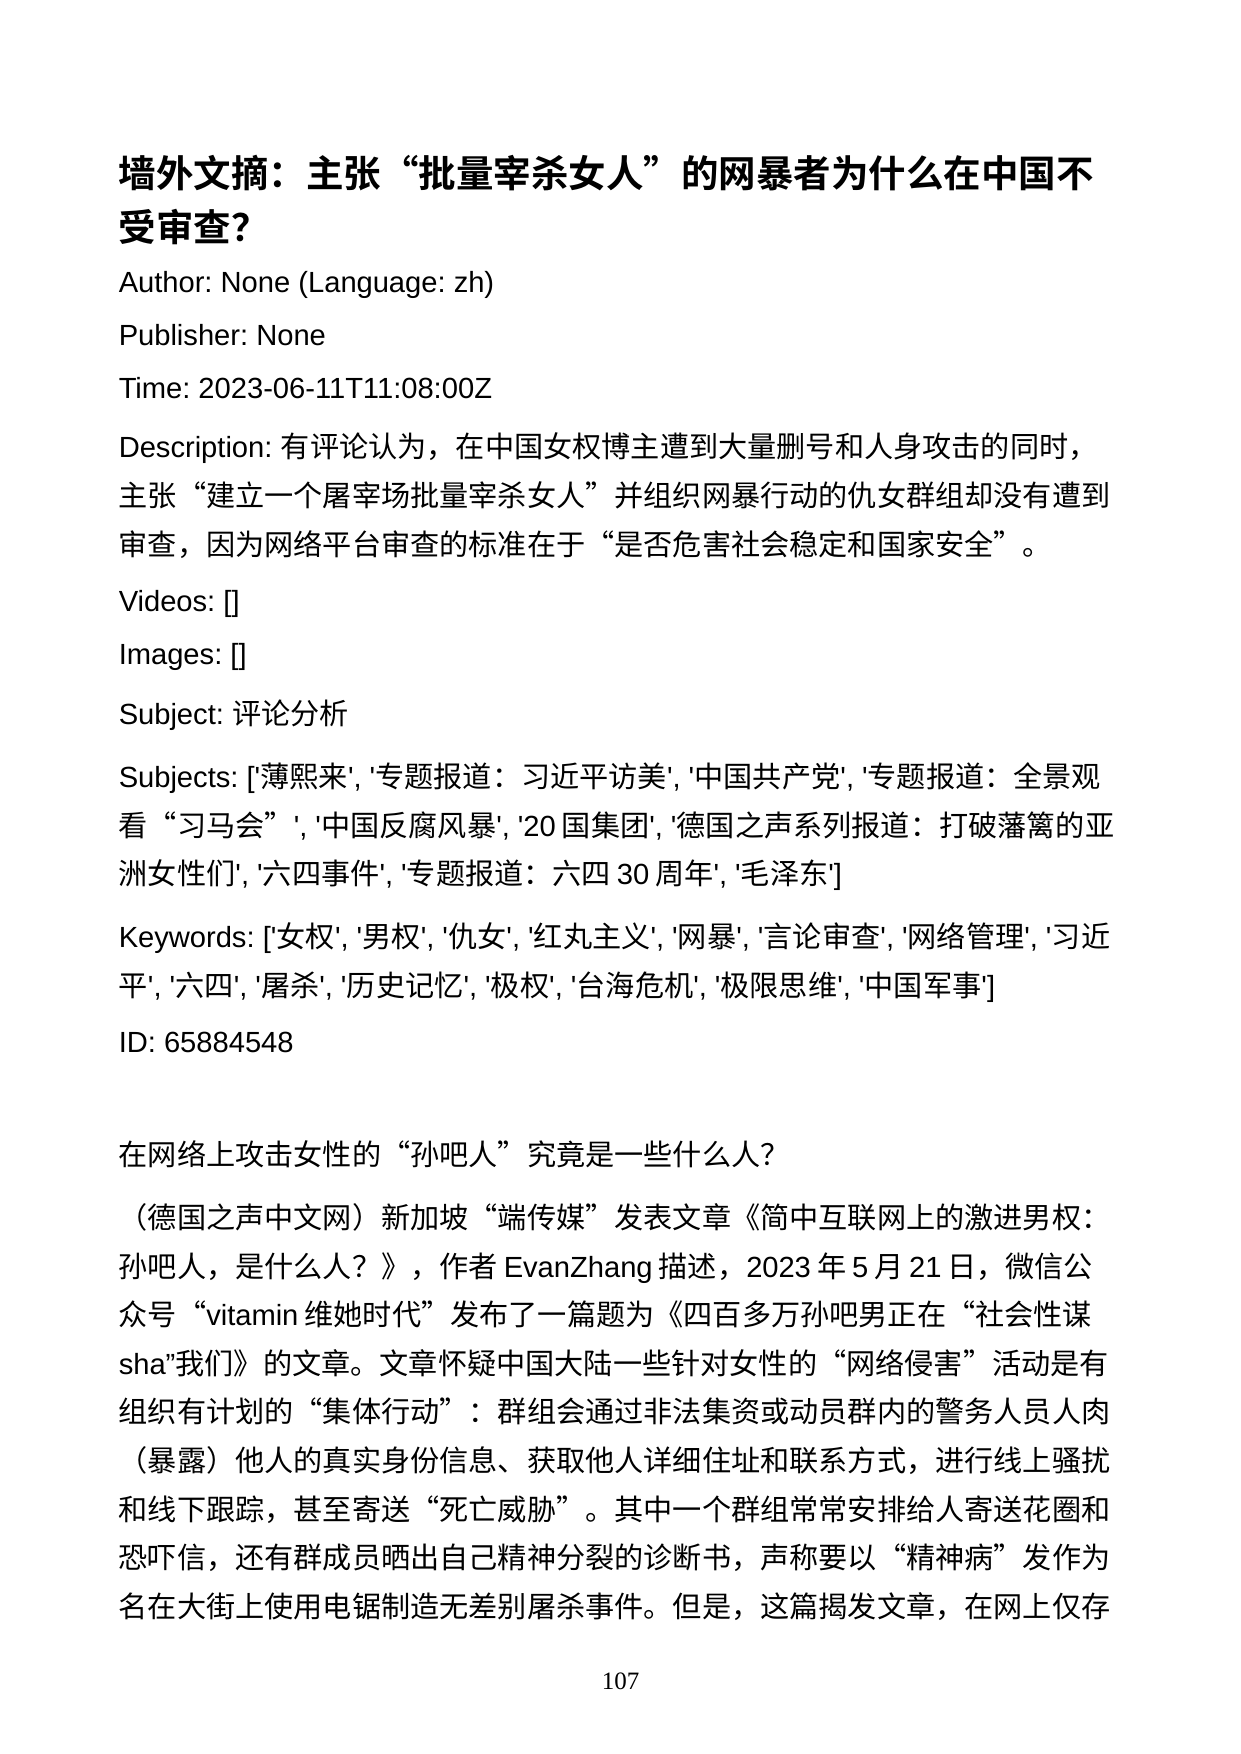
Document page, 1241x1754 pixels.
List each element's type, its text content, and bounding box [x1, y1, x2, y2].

text 在网络上攻击女性的“孙吧人”究竟是一些什么人？ [118, 1132, 1122, 1174]
text Subjects: ['薄熙来', '专题报道：习近平访美', '中国共产党', '专题报道：全景观看“习马会”', '中国反腐风暴', '20国集团', '德国之声系列报道：打破藩篱的亚洲女性们', '六四事件', '专题报道：六四30周年', '毛泽东'] [118, 753, 1122, 893]
text Keywords: ['女权', '男权', '仇女', '红丸主义', '网暴', '言论审查', '网络管理', '习近平', '六四', '屠杀', '历史记忆', '极权', '台海危机', '极限思维', '中国军事'] [118, 914, 1122, 1004]
text Time: 2023-06-11T11:08:00Z [118, 371, 1122, 404]
text Images: [] [118, 637, 1122, 671]
text （德国之声中文网）新加坡“端传媒”发表文章《简中互联网上的激进男权：孙吧人，是什么人？》，作者EvanZhang描述，2023年5月21日，微信公众号“vitamin维她时代”发布了一篇题为《四百多万孙吧男正在“社会性谋sha”我们》的文章。文章怀疑中国大陆一些针对女性的“网络侵害”活动是有组织有计划的“集体行动”：群组会通过非法集资或动员群内的警务人员人肉（暴露）他人的真实身份信息、获取他人详细住址和联系方式，进行线上骚扰和线下跟踪，甚至寄送“死亡威胁”。其中一个群组常常安排给人寄送花圈和恐吓信，还有群成员晒出自己精神分裂的诊断书，声称要以“精神病”发作为名在大街上使用电锯制造无差别屠杀事件。但是，这篇揭发文章，在网上仅存 [118, 1195, 1122, 1625]
text Videos: [] [118, 584, 1122, 618]
subtitle 墙外文摘：主张“批量宰杀女人”的网暴者为什么在中国不受审查？ [118, 143, 1122, 252]
text Description: 有评论认为，在中国女权博主遭到大量删号和人身攻击的同时，主张“建立一个屠宰场批量宰杀女人”并组织网暴行动的仇女群组却没有遭到审查，因为网络平台审查的标准在于“是否危害社会稳定和国家安全”。 [118, 424, 1122, 563]
text Author: None (Language: zh) [118, 264, 1122, 298]
text Subject: 评论分析 [118, 690, 1122, 733]
text Publisher: None [118, 318, 1122, 351]
text ID: 65884548 [118, 1025, 1122, 1059]
